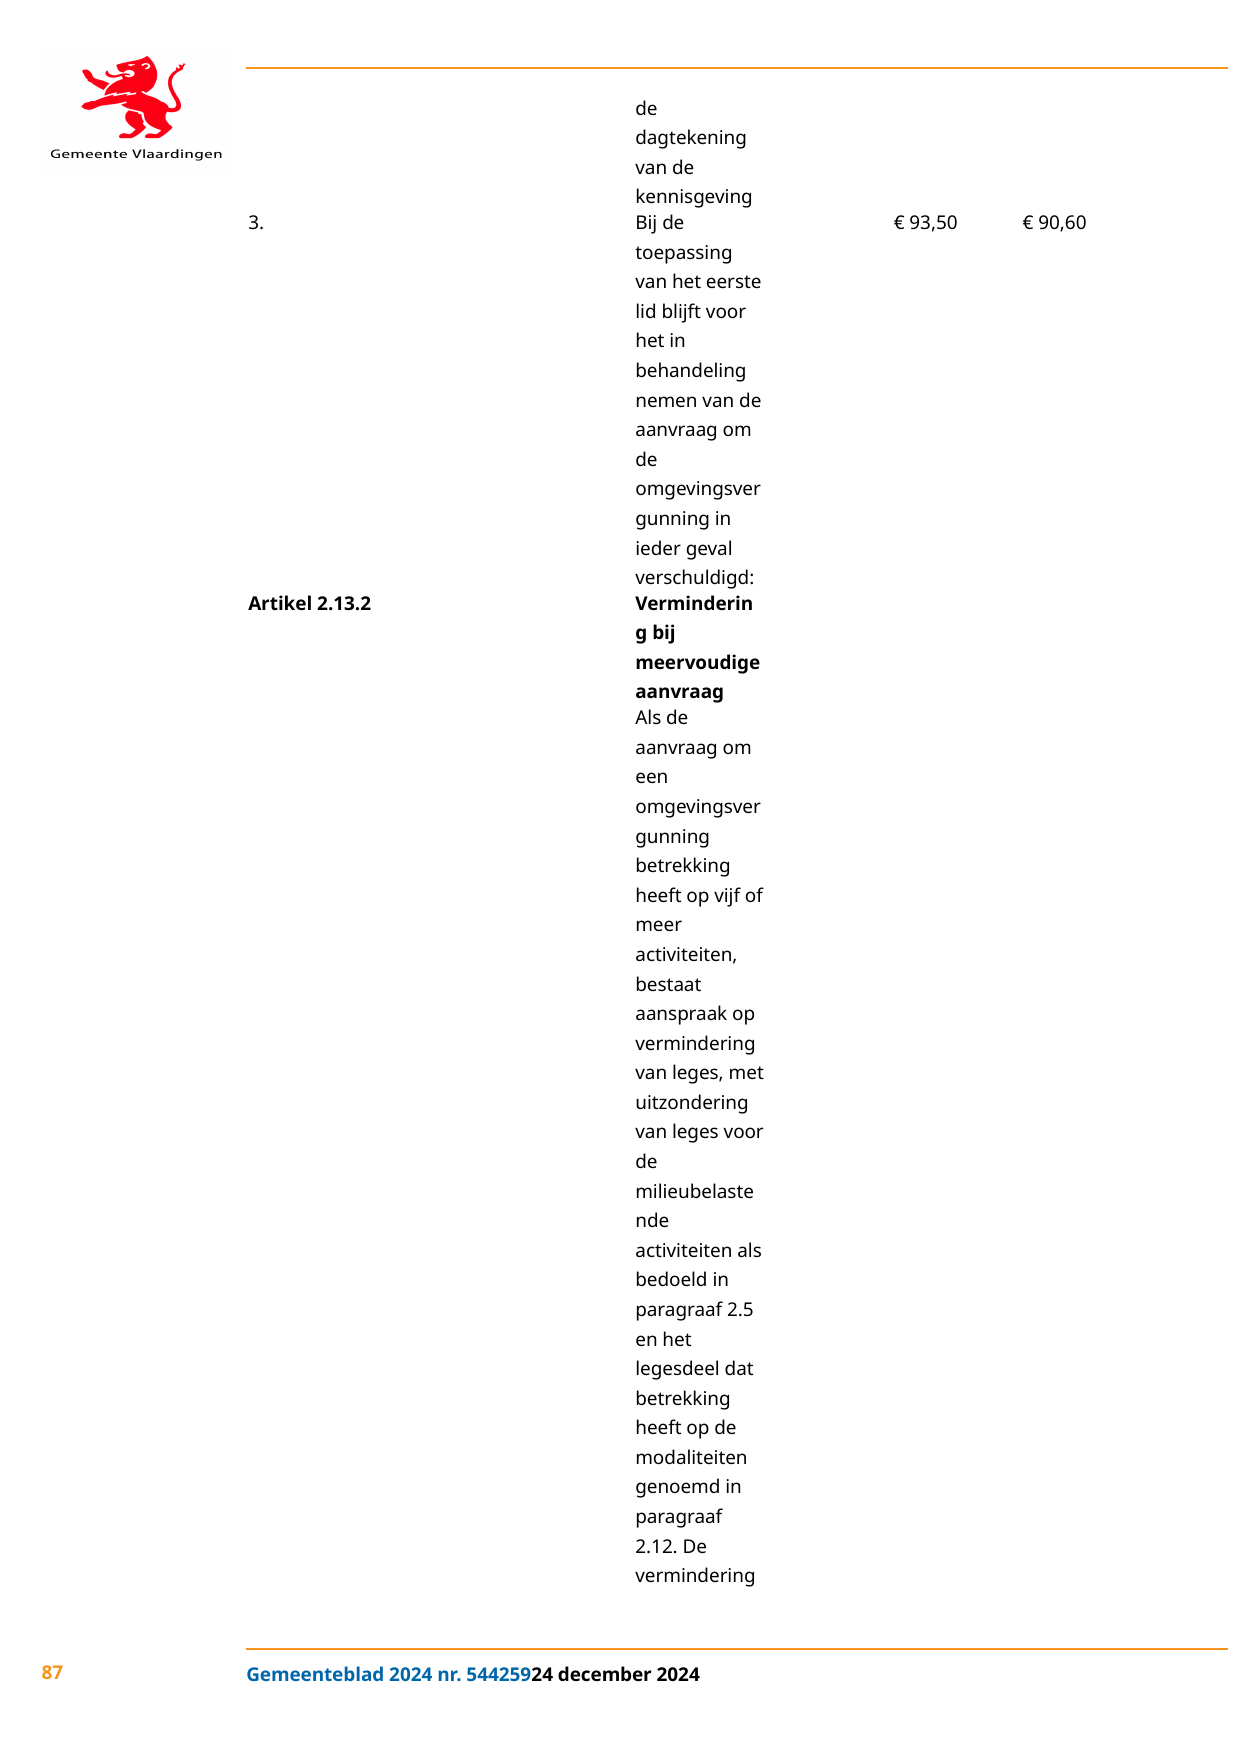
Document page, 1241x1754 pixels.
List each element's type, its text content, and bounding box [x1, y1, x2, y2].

table_cell Bij de toepassing van het eerste lid blijft voor het in behandeling nemen van de aanvraag om de omgevingsvergunning in ieder geval verschuldigd: [635, 209, 764, 590]
table_cell Vermindering bij meervoudige aanvraag [635, 590, 764, 704]
table_cell de dagtekening van de kennisgeving [635, 95, 764, 209]
table_cell [1023, 590, 1152, 704]
picture [41, 47, 231, 172]
table_cell [1023, 705, 1152, 1588]
table_cell [894, 705, 1022, 1588]
table_cell [377, 95, 506, 209]
table_cell [764, 95, 893, 209]
table_cell [506, 209, 635, 590]
table_cell [248, 705, 377, 1588]
table_cell [506, 590, 635, 704]
table_cell [894, 95, 1022, 209]
table_cell [377, 209, 506, 590]
table_cell [764, 590, 893, 704]
table_cell 3. [248, 209, 377, 590]
table_cell [764, 705, 893, 1588]
table_cell [894, 590, 1022, 704]
table_cell [248, 95, 377, 209]
table_cell [1023, 95, 1152, 209]
table_cell [764, 209, 893, 590]
table_cell € 93,50 [894, 209, 1022, 590]
table_cell € 90,60 [1023, 209, 1152, 590]
table_cell Artikel 2.13.2 [248, 590, 506, 704]
table_cell Als de aanvraag om een omgevingsvergunning betrekking heeft op vijf of meer activiteiten, bestaat aanspraak op vermindering van leges, met uitzondering van leges voor de milieubelastende activiteiten als bedoeld in paragraaf 2.5 en het legesdeel dat betrekking heeft op de modaliteiten genoemd in paragraaf 2.12. De vermindering [635, 705, 764, 1588]
table_cell [377, 705, 506, 1588]
table_cell [506, 705, 635, 1588]
table_cell [506, 95, 635, 209]
